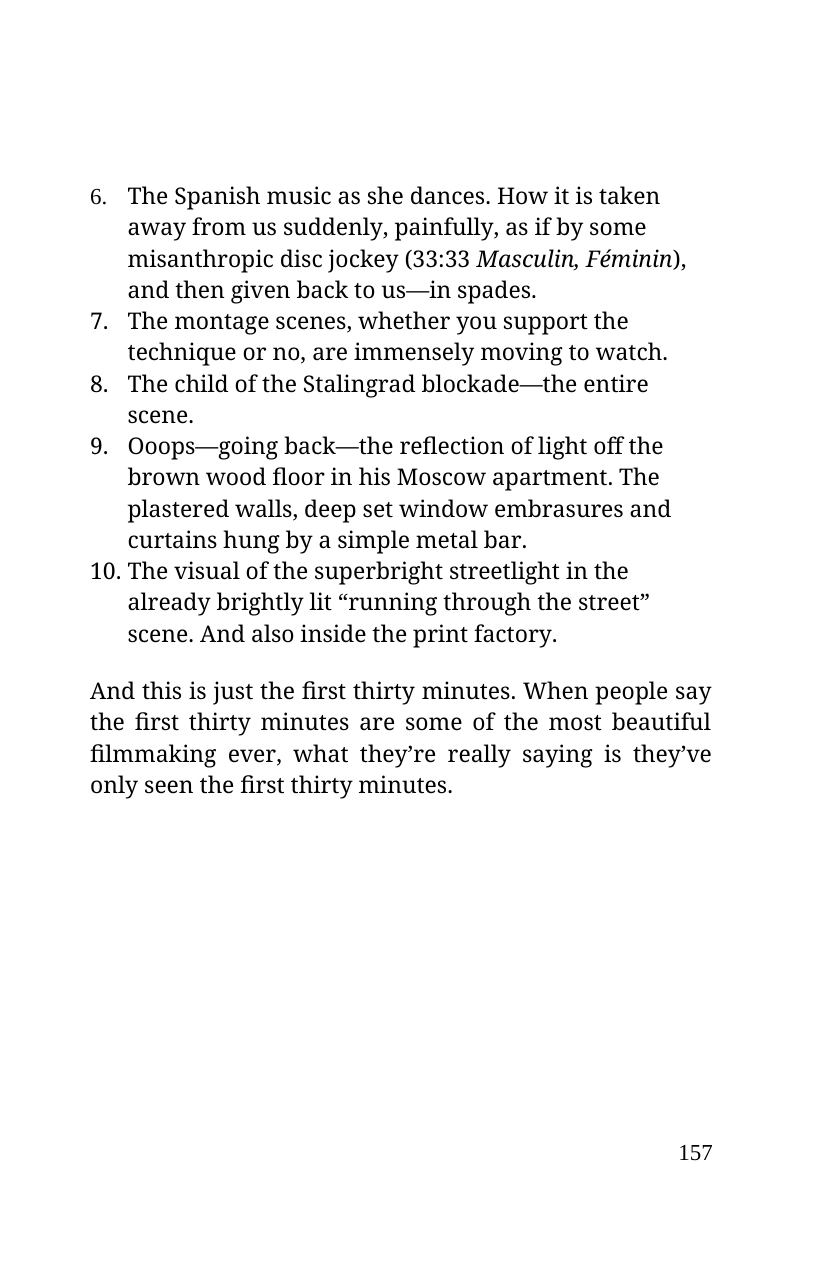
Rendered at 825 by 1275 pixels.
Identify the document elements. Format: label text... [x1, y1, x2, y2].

list The child of the Stalingrad blockade—the entire scene. [90, 367, 712, 430]
list Ooops—going back—the reflection of light off the brown wood floor in his Moscow apartment. The plastered walls, deep set window embrasures and curtains hung by a simple metal bar. [90, 430, 712, 555]
list The montage scenes, whether you support the technique or no, are immensely moving to watch. [90, 305, 712, 367]
list The visual of the superbright streetlight in the already brightly lit “running through the street” scene. And also inside the print factory. [90, 555, 712, 649]
text And this is just the first thirty minutes. When people say the first thirty minutes are some of the most beautiful filmmaking ever, what they’re really saying is they’ve only seen the first thirty minutes. [90, 675, 712, 800]
list The Spanish music as she dances. How it is taken away from us suddenly, painfully, as if by some misanthropic disc jockey (33:33 Masculin, Féminin), and then given back to us—in spades. [90, 180, 712, 305]
